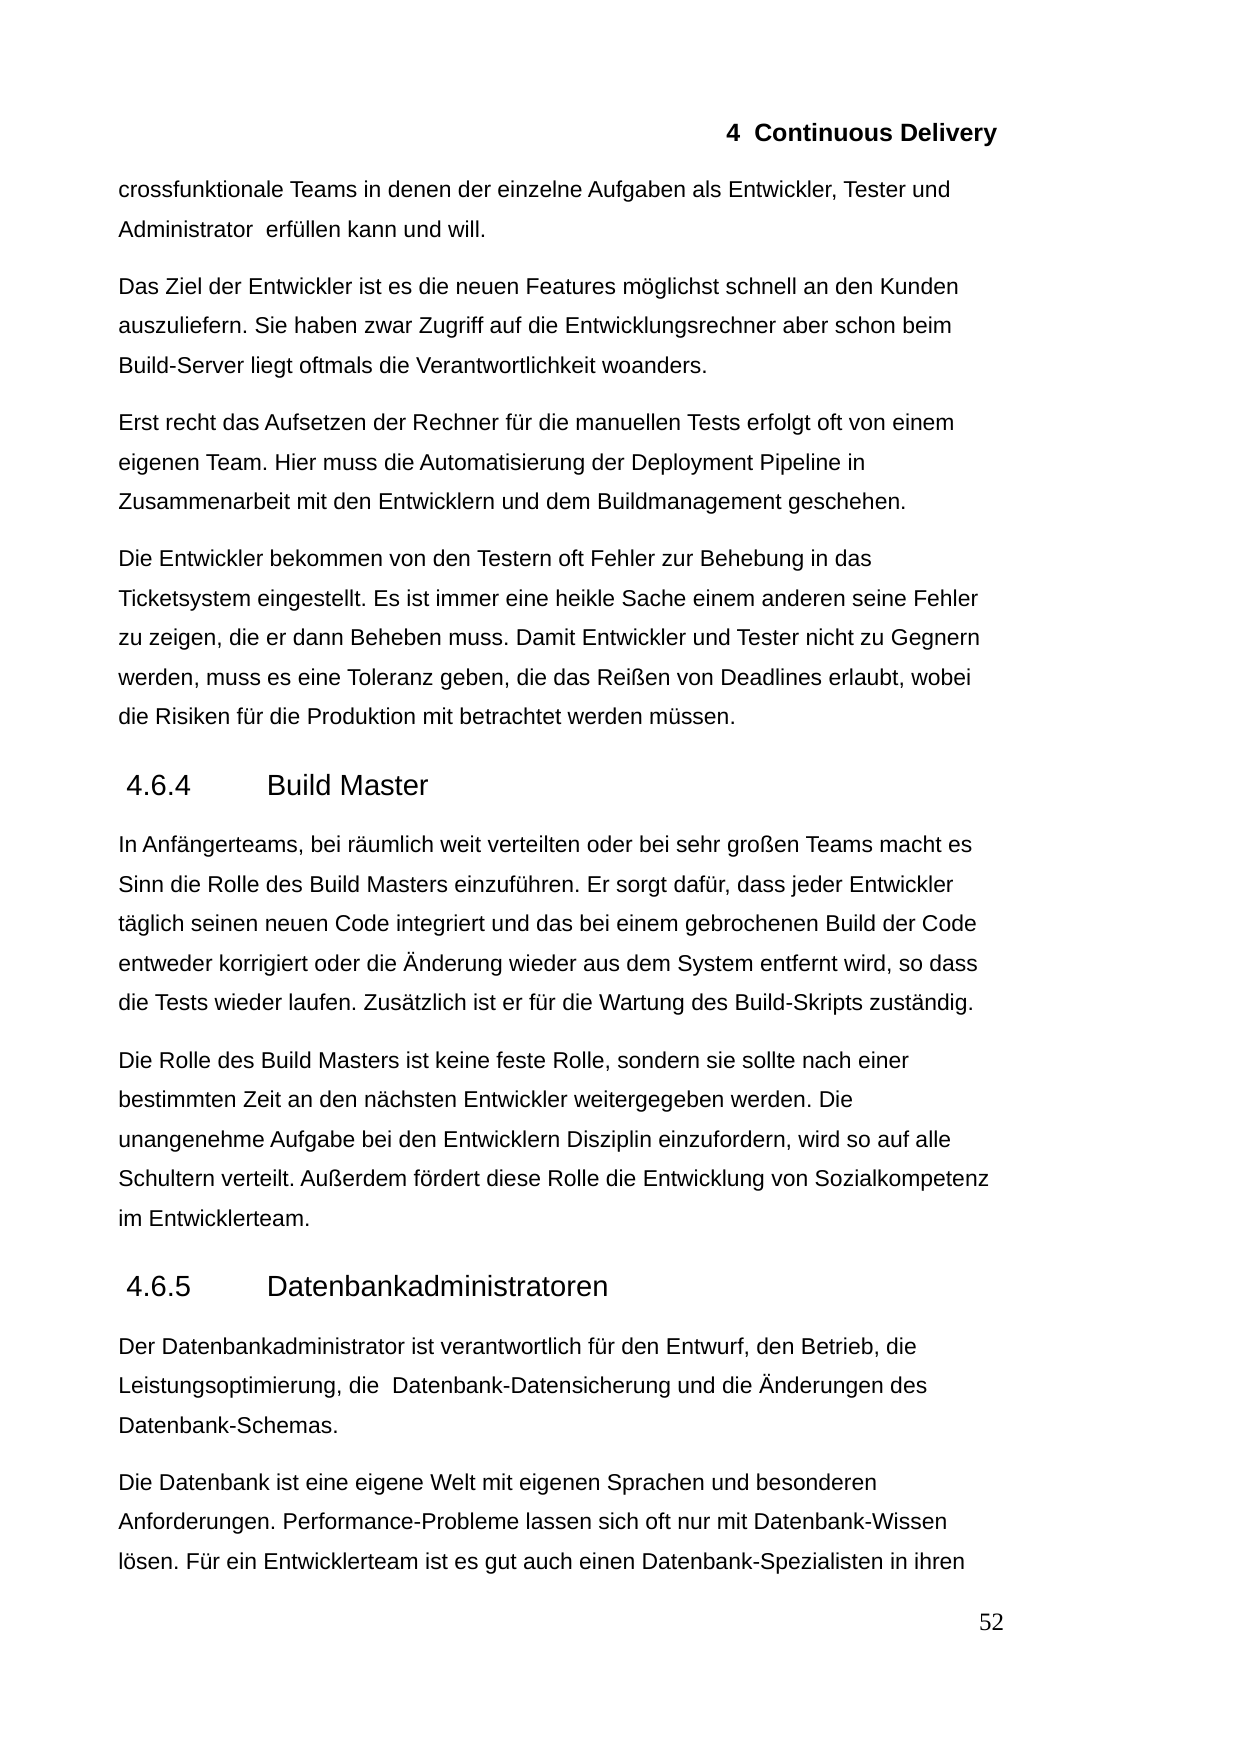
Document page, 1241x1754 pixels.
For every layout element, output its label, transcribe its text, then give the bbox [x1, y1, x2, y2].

text crossfunktionale Teams in denen der einzelne Aufgaben als Entwickler, Tester und Administrator erfüllen kann und will. [118, 176, 1004, 242]
text Das Ziel der Entwickler ist es die neuen Features möglichst schnell an den Kunden auszuliefern. Sie haben zwar Zugriff auf die Entwicklungsrechner aber schon beim Build-Server liegt oftmals die Verantwortlichkeit woanders. [118, 273, 1004, 378]
text Die Entwickler bekommen von den Testern oft Fehler zur Behebung in das Ticketsystem eingestellt. Es ist immer eine heikle Sache einem anderen seine Fehler zu zeigen, die er dann Beheben muss. Damit Entwickler und Tester nicht zu Gegnern werden, muss es eine Toleranz geben, die das Reißen von Deadlines erlaubt, wobei die Risiken für die Produktion mit betrachtet werden müssen. [118, 545, 1004, 729]
text In Anfängerteams, bei räumlich weit verteilten oder bei sehr großen Teams macht es Sinn die Rolle des Build Masters einzuführen. Er sorgt dafür, dass jeder Entwickler täglich seinen neuen Code integriert und das bei einem gebrochenen Build der Code entweder korrigiert oder die Änderung wieder aus dem System entfernt wird, so dass die Tests wieder laufen. Zusätzlich ist er für die Wartung des Build-Skripts zuständig. [118, 831, 1004, 1016]
subtitle Datenbankadministratoren [118, 1269, 1004, 1302]
text Die Datenbank ist eine eigene Welt mit eigenen Sprachen und besonderen Anforderungen. Performance-Probleme lassen sich oft nur mit Datenbank-Wissen lösen. Für ein Entwicklerteam ist es gut auch einen Datenbank-Spezialisten in ihren [118, 1469, 1004, 1574]
text Erst recht das Aufsetzen der Rechner für die manuellen Tests erfolgt oft von einem eigenen Team. Hier muss die Automatisierung der Deployment Pipeline in Zusammenarbeit mit den Entwicklern und dem Buildmanagement geschehen. [118, 409, 1004, 514]
text Die Rolle des Build Masters ist keine feste Rolle, sondern sie sollte nach einer bestimmten Zeit an den nächsten Entwickler weitergegeben werden. Die unangenehme Aufgabe bei den Entwicklern Disziplin einzufordern, wird so auf alle Schultern verteilt. Außerdem fördert diese Rolle die Entwicklung von Sozialkompetenz im Entwicklerteam. [118, 1047, 1004, 1231]
text Der Datenbankadministrator ist verantwortlich für den Entwurf, den Betrieb, die Leistungsoptimierung, die Datenbank-Datensicherung und die Änderungen des Datenbank-Schemas. [118, 1333, 1004, 1438]
subtitle Build Master [118, 768, 1004, 801]
